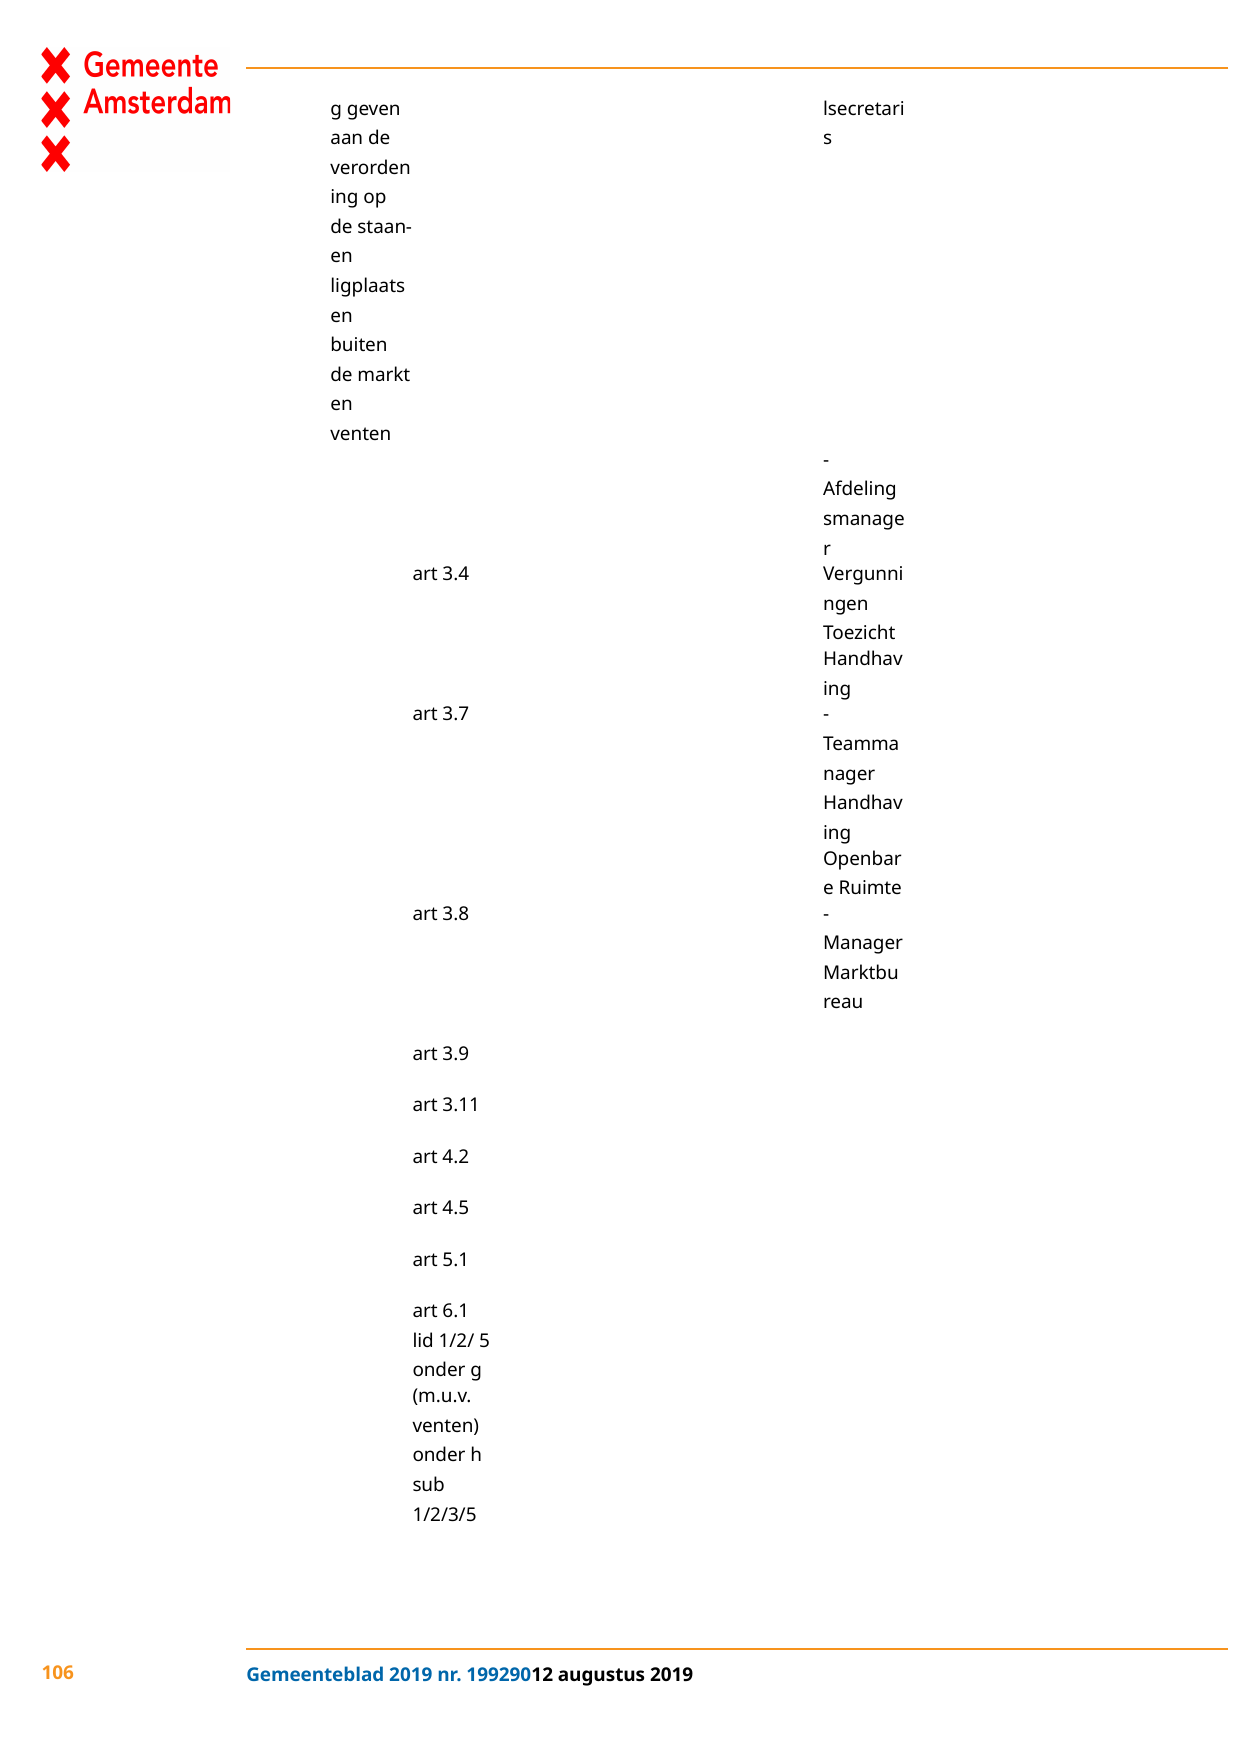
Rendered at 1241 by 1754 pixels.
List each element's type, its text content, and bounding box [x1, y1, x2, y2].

table_cell [1069, 95, 1152, 446]
table_cell [659, 1066, 741, 1092]
table_cell [1069, 1578, 1152, 1604]
table_cell [248, 1246, 330, 1272]
table_cell [741, 1040, 823, 1066]
table_cell [412, 95, 494, 446]
table_cell [494, 1169, 577, 1194]
table_cell [412, 1526, 494, 1552]
table_cell [248, 1298, 330, 1382]
table_cell [659, 1552, 741, 1578]
table_cell [494, 1195, 577, 1220]
table_cell [905, 701, 987, 845]
table_cell [577, 1526, 659, 1552]
table_cell [248, 1526, 330, 1552]
table_cell [823, 1015, 905, 1040]
table_cell [577, 1040, 659, 1066]
table_cell [330, 1246, 412, 1272]
table_cell [659, 1169, 741, 1194]
table_cell [577, 1169, 659, 1194]
table_cell [987, 645, 1069, 701]
table_cell [577, 446, 659, 560]
table_cell [1069, 1246, 1152, 1272]
table_cell [905, 446, 987, 560]
table_cell [659, 1015, 741, 1040]
table_cell [330, 1578, 412, 1604]
table_cell [659, 845, 741, 900]
table_cell [741, 900, 823, 1014]
table_cell [1069, 1552, 1152, 1578]
table_cell [905, 1092, 987, 1117]
table_cell [987, 1015, 1069, 1040]
table_cell [330, 1220, 412, 1246]
table_cell [659, 1143, 741, 1169]
table_cell [412, 1552, 494, 1578]
table_cell [577, 1272, 659, 1297]
table_cell [659, 1272, 741, 1297]
table_cell [494, 900, 577, 1014]
table_cell [494, 1552, 577, 1578]
table_cell [905, 1015, 987, 1040]
table_cell [412, 1578, 494, 1604]
table_cell [577, 1066, 659, 1092]
table_cell [823, 1092, 905, 1117]
table_cell [494, 1383, 577, 1526]
table_cell [1069, 446, 1152, 560]
table_cell [494, 1298, 577, 1382]
table_cell [987, 1246, 1069, 1272]
table_cell [1069, 900, 1152, 1014]
table_cell [330, 1015, 412, 1040]
table_cell [330, 1092, 412, 1117]
table_cell [330, 1552, 412, 1578]
table_cell [823, 1298, 905, 1382]
table_cell [659, 900, 741, 1014]
table_cell [412, 1066, 494, 1092]
table_cell [1069, 1526, 1152, 1552]
table_cell [741, 1246, 823, 1272]
table_cell [412, 1015, 494, 1040]
table_cell [905, 1118, 987, 1143]
table_cell [577, 1143, 659, 1169]
table_cell [823, 1118, 905, 1143]
table_cell [659, 1040, 741, 1066]
table_cell [741, 701, 823, 845]
table_cell [659, 95, 741, 446]
table_cell Vergunningen Toezicht [823, 560, 905, 645]
table_cell [248, 1195, 330, 1220]
table_cell [905, 1195, 987, 1220]
table_cell [1069, 1169, 1152, 1194]
picture [41, 47, 231, 172]
table_cell [330, 1298, 412, 1382]
table_cell [741, 560, 823, 645]
table_cell [741, 95, 823, 446]
table_cell [577, 900, 659, 1014]
table_cell lsecretaris [823, 95, 905, 446]
table_cell - Manager Marktbureau [823, 900, 905, 1014]
table_cell [330, 1118, 412, 1143]
table_cell [823, 1383, 905, 1526]
table_cell [248, 1066, 330, 1092]
table_cell [741, 1272, 823, 1297]
table_cell [1069, 701, 1152, 845]
table_cell [659, 1383, 741, 1526]
table_cell [741, 1015, 823, 1040]
table_cell [987, 1298, 1069, 1382]
table_cell [248, 900, 330, 1014]
table_cell [248, 446, 330, 560]
table_cell [494, 1246, 577, 1272]
table_cell [577, 1298, 659, 1382]
table_cell [659, 701, 741, 845]
table_cell [905, 1552, 987, 1578]
table_cell [577, 645, 659, 701]
table_cell [987, 1066, 1069, 1092]
table_cell [659, 1195, 741, 1220]
table_cell Handhaving [823, 645, 905, 701]
table_cell [1069, 1220, 1152, 1246]
table_cell [823, 1246, 905, 1272]
table_cell art 3.11 [412, 1092, 494, 1117]
table_cell [330, 701, 412, 845]
table_cell [248, 560, 330, 645]
table_cell [577, 1220, 659, 1246]
table_cell [494, 446, 577, 560]
table_cell [330, 1066, 412, 1092]
table_cell [987, 1383, 1069, 1526]
table_cell [494, 1272, 577, 1297]
table_cell [741, 446, 823, 560]
table_cell [987, 900, 1069, 1014]
table_cell [577, 1578, 659, 1604]
table_cell [741, 1526, 823, 1552]
table_cell [987, 1169, 1069, 1194]
table_cell [823, 1143, 905, 1169]
table_cell [494, 95, 577, 446]
table_cell [659, 1118, 741, 1143]
table_cell [905, 560, 987, 645]
table_cell [659, 1578, 741, 1604]
table_cell - Afdelingsmanager [823, 446, 905, 560]
table_cell [1069, 1040, 1152, 1066]
table_cell [412, 1272, 494, 1297]
table_cell [823, 1220, 905, 1246]
table_cell [577, 1015, 659, 1040]
table_cell [1069, 845, 1152, 900]
table_cell [905, 900, 987, 1014]
table_cell [987, 446, 1069, 560]
table_cell [494, 1118, 577, 1143]
table_cell [987, 1118, 1069, 1143]
table_cell [577, 701, 659, 845]
table_cell [248, 1578, 330, 1604]
table_cell [577, 560, 659, 645]
table_cell art 3.8 [412, 900, 494, 1014]
table_cell [987, 1092, 1069, 1117]
table_cell [330, 1040, 412, 1066]
table_cell [659, 645, 741, 701]
table_cell [659, 560, 741, 645]
table_cell [1069, 645, 1152, 701]
table_cell [248, 1143, 330, 1169]
table_cell [1069, 1118, 1152, 1143]
table_cell [330, 645, 412, 701]
table_cell [412, 645, 494, 701]
table_cell [905, 1220, 987, 1246]
table_cell [330, 1195, 412, 1220]
table_cell [741, 1169, 823, 1194]
table_cell [741, 1092, 823, 1117]
table_cell Openbare Ruimte [823, 845, 905, 900]
table_cell [987, 1272, 1069, 1297]
table_cell [494, 1066, 577, 1092]
table_cell [905, 1298, 987, 1382]
table_cell [741, 1195, 823, 1220]
table_cell [248, 1040, 330, 1066]
table_cell [905, 1526, 987, 1552]
table_cell [905, 95, 987, 446]
table_cell [248, 1015, 330, 1040]
table_cell [412, 1118, 494, 1143]
table_cell [905, 1383, 987, 1526]
table_cell [905, 1169, 987, 1194]
table_cell [248, 1272, 330, 1297]
table_cell [330, 900, 412, 1014]
table_cell art 3.7 [412, 701, 494, 845]
table_cell [823, 1169, 905, 1194]
table_cell [987, 1040, 1069, 1066]
table_cell [577, 1383, 659, 1526]
table_cell [330, 845, 412, 900]
table_cell [987, 1526, 1069, 1552]
table_cell [1069, 1143, 1152, 1169]
table_cell [248, 1169, 330, 1194]
table_cell art 3.9 [412, 1040, 494, 1066]
table_cell [577, 1092, 659, 1117]
table_cell [412, 446, 494, 560]
table_cell [659, 1526, 741, 1552]
table_cell [412, 845, 494, 900]
table_cell [659, 446, 741, 560]
table_cell [741, 645, 823, 701]
table_cell [330, 560, 412, 645]
table_cell [823, 1040, 905, 1066]
table_cell [823, 1578, 905, 1604]
table_cell [741, 1578, 823, 1604]
table_cell [741, 1383, 823, 1526]
table_cell [577, 845, 659, 900]
table_cell [905, 1040, 987, 1066]
table_cell [659, 1298, 741, 1382]
table_cell [577, 95, 659, 446]
table_cell [494, 1526, 577, 1552]
table_cell [823, 1195, 905, 1220]
table_cell [659, 1220, 741, 1246]
table_cell art 5.1 [412, 1246, 494, 1272]
table_cell [823, 1066, 905, 1092]
table_cell [741, 1552, 823, 1578]
table_cell [1069, 1092, 1152, 1117]
table_cell [1069, 1298, 1152, 1382]
table_cell [987, 1220, 1069, 1246]
table_cell [659, 1092, 741, 1117]
table_cell [248, 701, 330, 845]
table_cell [494, 1578, 577, 1604]
table_cell [248, 845, 330, 900]
table_cell [905, 1143, 987, 1169]
table_cell [248, 645, 330, 701]
table_cell [494, 1040, 577, 1066]
table_cell [987, 1143, 1069, 1169]
table_cell [905, 1578, 987, 1604]
table_cell [1069, 1066, 1152, 1092]
table_cell [494, 845, 577, 900]
table_cell [823, 1552, 905, 1578]
table_cell [659, 1246, 741, 1272]
table_cell [330, 1383, 412, 1526]
table_cell [1069, 1015, 1152, 1040]
table_cell [577, 1246, 659, 1272]
table_cell [987, 1552, 1069, 1578]
table_cell [987, 1578, 1069, 1604]
table_cell [330, 446, 412, 560]
table_cell [577, 1195, 659, 1220]
table_cell [987, 845, 1069, 900]
table_cell [330, 1272, 412, 1297]
table_cell [248, 1383, 330, 1526]
table_cell [1069, 1272, 1152, 1297]
table_cell art 4.5 [412, 1195, 494, 1220]
table_cell [741, 1298, 823, 1382]
table_cell - Teammanager Handhaving [823, 701, 905, 845]
table_cell [1069, 1383, 1152, 1526]
table_cell art 6.1 lid 1/2/ 5 onder g [412, 1298, 494, 1382]
table_cell [741, 1220, 823, 1246]
table_cell [248, 1220, 330, 1246]
table_cell [494, 560, 577, 645]
table_cell [905, 1246, 987, 1272]
table_cell [741, 1143, 823, 1169]
table_cell [248, 1118, 330, 1143]
table_cell [1069, 560, 1152, 645]
table_cell art 4.2 [412, 1143, 494, 1169]
table_cell [494, 1092, 577, 1117]
table_cell [987, 560, 1069, 645]
table_cell [1069, 1195, 1152, 1220]
table_cell [577, 1552, 659, 1578]
table_cell [494, 701, 577, 845]
table_cell [494, 1143, 577, 1169]
table_cell [330, 1143, 412, 1169]
table_cell [494, 1220, 577, 1246]
table_cell [905, 1272, 987, 1297]
table_cell [905, 845, 987, 900]
table_cell [905, 645, 987, 701]
table_cell [905, 1066, 987, 1092]
table_cell [494, 1015, 577, 1040]
table_cell [823, 1526, 905, 1552]
table_cell [987, 1195, 1069, 1220]
table_cell [412, 1220, 494, 1246]
table_cell [494, 645, 577, 701]
table_cell [248, 95, 330, 446]
table_cell [412, 1169, 494, 1194]
table_cell [248, 1552, 330, 1578]
table_cell [741, 1066, 823, 1092]
table_cell g geven aan de verordening op de staan- en ligplaatsen buiten de markt en venten [330, 95, 412, 446]
table_cell [330, 1526, 412, 1552]
table_cell [987, 95, 1069, 446]
table_cell [823, 1272, 905, 1297]
table_cell [330, 1169, 412, 1194]
table_cell [577, 1118, 659, 1143]
table_cell [987, 701, 1069, 845]
table_cell [741, 845, 823, 900]
table_cell [741, 1118, 823, 1143]
table_cell art 3.4 [412, 560, 494, 645]
table_cell (m.u.v. venten) onder h sub 1/2/3/5 [412, 1383, 494, 1526]
table_cell [248, 1092, 330, 1117]
